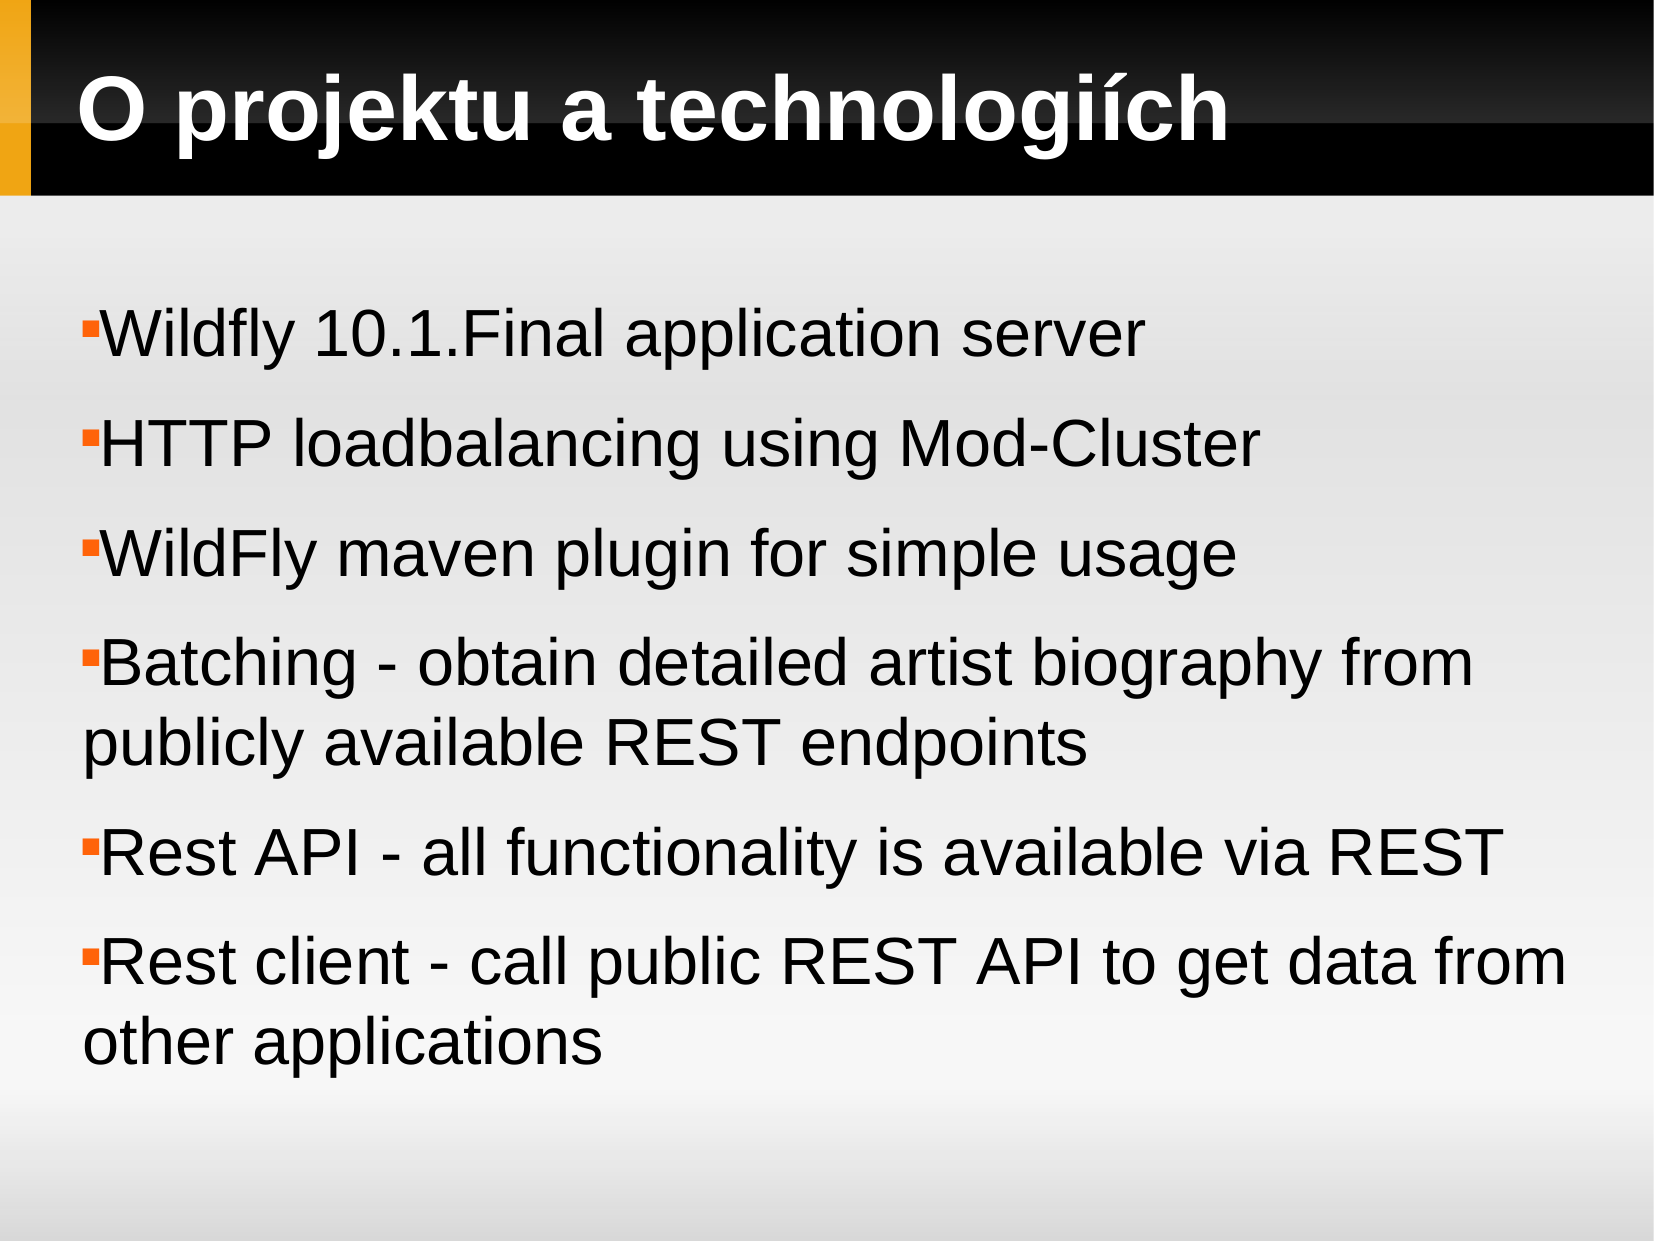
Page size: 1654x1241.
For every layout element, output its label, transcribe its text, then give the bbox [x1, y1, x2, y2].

title O projektu a technologiích [76, 0, 1565, 208]
list Wildfly 10.1.Final application server HTTP loadbalancing using Mod-Cluster WildFly maven plugin for simple usage Batching - obtain detailed artist biography from publicly available REST endpoints Rest API - all functionality is available via REST Rest client - call public REST API to get data from other applications [82, 290, 1571, 1109]
